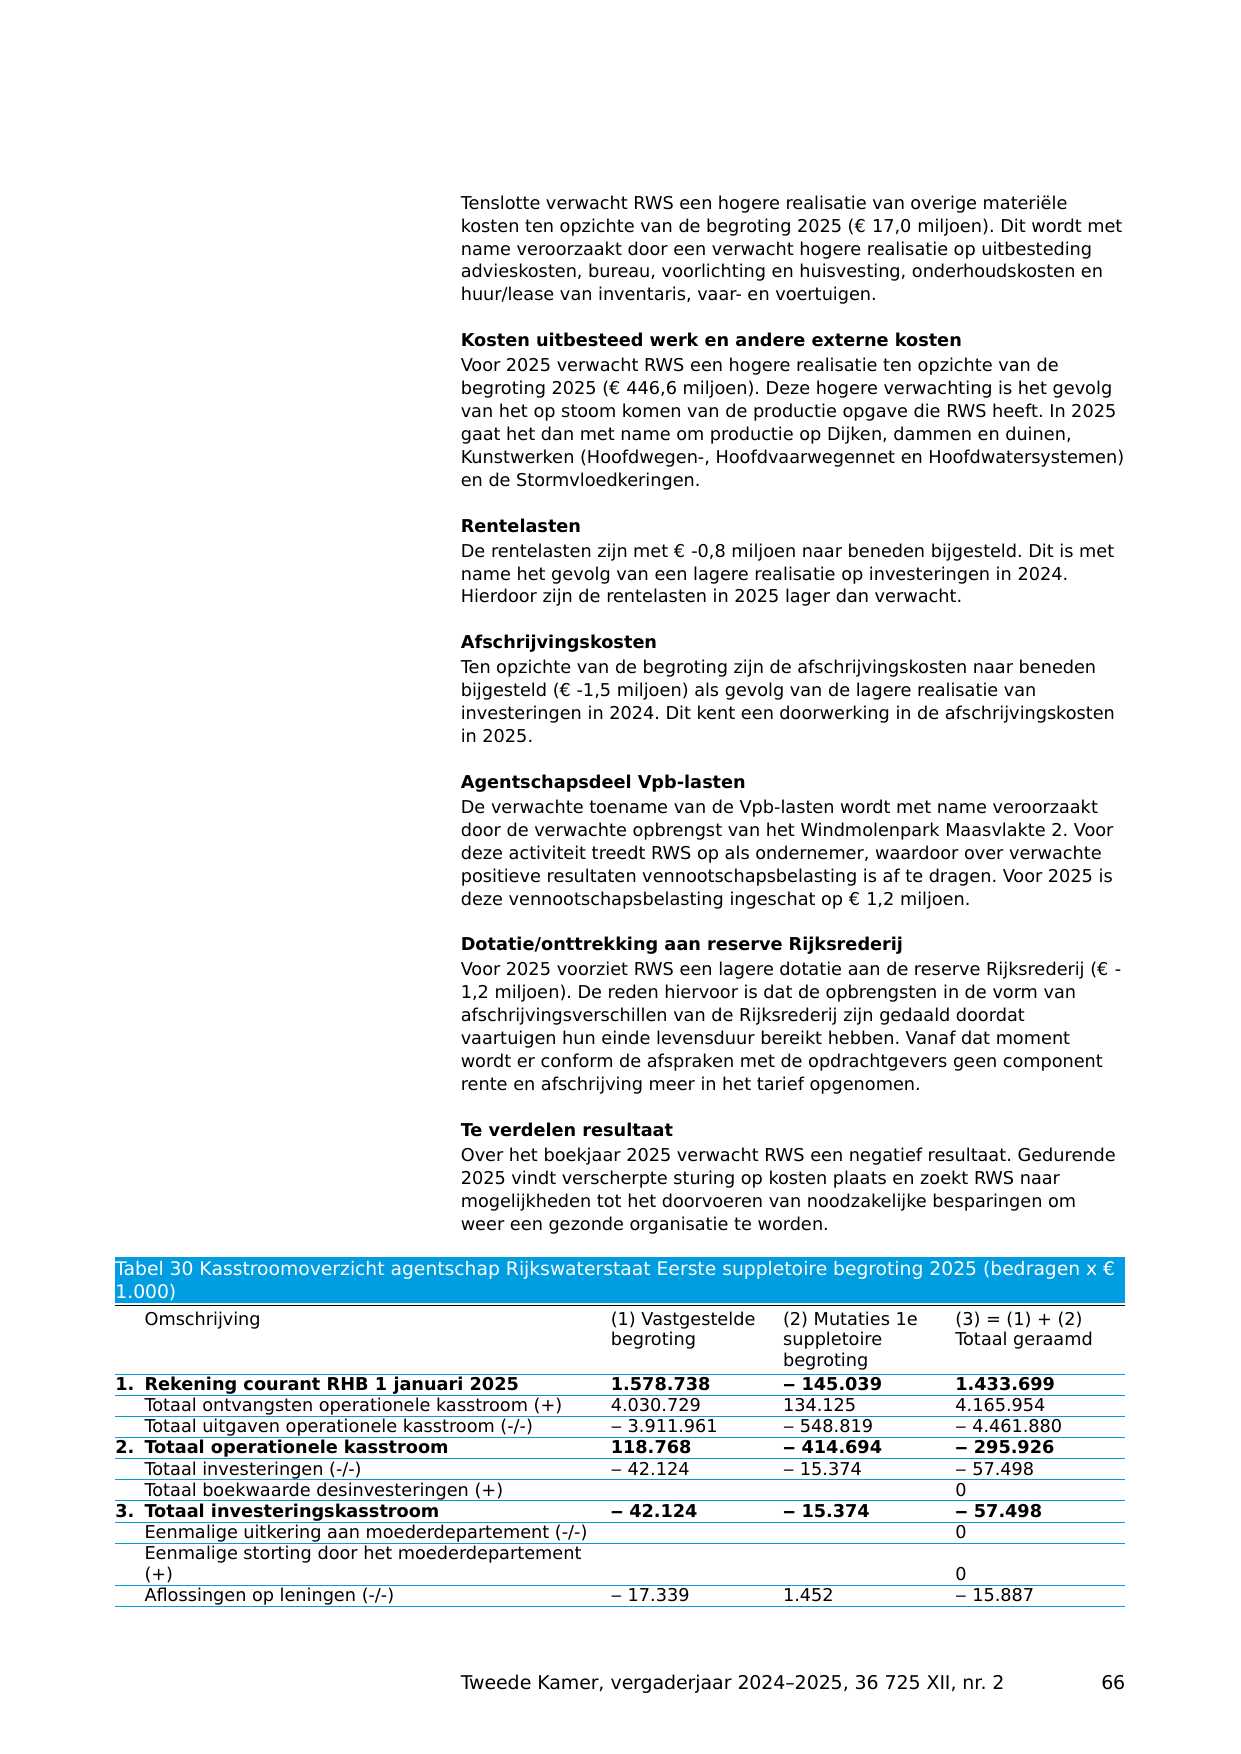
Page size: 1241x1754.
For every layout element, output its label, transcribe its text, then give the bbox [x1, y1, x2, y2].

table_cell Totaal boekwaarde desinvesteringen (+) [141, 1480, 608, 1500]
table_cell 0 [952, 1523, 1125, 1543]
table_cell Totaal investeringen (-/-) [141, 1459, 608, 1479]
table_cell ‒ 295.926 [952, 1438, 1125, 1458]
text Voor 2025 verwacht RWS een hogere realisatie ten opzichte van de begroting 2025 (€ 446,6 miljoen). Deze hogere verwachting is het gevolg van het op stoom komen van de productie opgave die RWS heeft. In 2025 gaat het dan met name om productie op Dijken, dammen en duinen, Kunstwerken (Hoofdwegen-, Hoofdvaarwegennet en Hoofdwatersystemen) en de Stormvloedkeringen. [461, 353, 1125, 491]
table_cell [115, 1523, 141, 1543]
table_cell 1. [115, 1375, 141, 1395]
table_cell 118.768 [608, 1438, 780, 1458]
table_cell [608, 1480, 780, 1500]
table_cell 1.452 [780, 1586, 952, 1606]
table_cell 4.165.954 [952, 1396, 1125, 1416]
table_cell Omschrijving [141, 1306, 608, 1373]
table_cell ‒ 15.374 [780, 1459, 952, 1479]
table_cell [780, 1544, 952, 1584]
table_cell Eenmalige storting door het moederdepartement (+) [141, 1544, 608, 1584]
table_cell 1.433.699 [952, 1375, 1125, 1395]
table_cell [115, 1396, 141, 1416]
text Tenslotte verwacht RWS een hogere realisatie van overige materiële kosten ten opzichte van de begroting 2025 (€ 17,0 miljoen). Dit wordt met name veroorzaakt door een verwacht hogere realisatie op uitbesteding advieskosten, bureau, voorlichting en huisvesting, onderhoudskosten en huur/lease van inventaris, vaar- en voertuigen. [461, 191, 1125, 305]
table_cell ‒ 57.498 [952, 1501, 1125, 1522]
table_cell ‒ 4.461.880 [952, 1417, 1125, 1437]
table_cell (1) Vastgestelde begroting [608, 1306, 780, 1373]
table_cell [780, 1480, 952, 1500]
table_cell [115, 1417, 141, 1437]
table_cell Aflossingen op leningen (-/-) [141, 1586, 608, 1606]
text Voor 2025 voorziet RWS een lagere dotatie aan de reserve Rijksrederij (€ -1,2 miljoen). De reden hiervoor is dat de opbrengsten in de vorm van afschrijvingsverschillen van de Rijksrederij zijn gedaald doordat vaartuigen hun einde levensduur bereikt hebben. Vanaf dat moment wordt er conform de afspraken met de opdrachtgevers geen component rente en afschrijving meer in het tarief opgenomen. [461, 957, 1125, 1095]
table_cell Totaal uitgaven operationele kasstroom (-/-) [141, 1417, 608, 1437]
table_cell [608, 1523, 780, 1543]
table_cell (2) Mutaties 1e suppletoire begroting [780, 1306, 952, 1373]
table_cell Eenmalige uitkering aan moederdepartement (-/-) [141, 1523, 608, 1543]
table_cell [115, 1544, 141, 1584]
text Afschrijvingskosten [461, 630, 1125, 653]
text Agentschapsdeel Vpb-lasten [461, 770, 1125, 793]
table_cell Totaal operationele kasstroom [141, 1438, 608, 1458]
table_cell ‒ 42.124 [608, 1459, 780, 1479]
table_cell ‒ 15.887 [952, 1586, 1125, 1606]
table_cell ‒ 145.039 [780, 1375, 952, 1395]
text Over het boekjaar 2025 verwacht RWS een negatief resultaat. Gedurende 2025 vindt verscherpte sturing op kosten plaats en zoekt RWS naar mogelijkheden tot het doorvoeren van noodzakelijke besparingen om weer een gezonde organisatie te worden. [461, 1143, 1125, 1234]
table_cell ‒ 548.819 [780, 1417, 952, 1437]
text De rentelasten zijn met € -0,8 miljoen naar beneden bijgesteld. Dit is met name het gevolg van een lagere realisatie op investeringen in 2024. Hierdoor zijn de rentelasten in 2025 lager dan verwacht. [461, 539, 1125, 607]
table_cell 4.030.729 [608, 1396, 780, 1416]
table_cell ‒ 57.498 [952, 1459, 1125, 1479]
text Ten opzichte van de begroting zijn de afschrijvingskosten naar beneden bijgesteld (€ -1,5 miljoen) als gevolg van de lagere realisatie van investeringen in 2024. Dit kent een doorwerking in de afschrijvingskosten in 2025. [461, 655, 1125, 747]
table_cell 2. [115, 1438, 141, 1458]
table_cell [115, 1480, 141, 1500]
table_cell ‒ 3.911.961 [608, 1417, 780, 1437]
table_cell [115, 1306, 141, 1373]
table_cell [608, 1544, 780, 1584]
table_cell 0 [952, 1480, 1125, 1500]
text Kosten uitbesteed werk en andere externe kosten [461, 328, 1125, 351]
table_cell ‒ 414.694 [780, 1438, 952, 1458]
table_cell [780, 1523, 952, 1543]
table_cell ‒ 42.124 [608, 1501, 780, 1522]
table_cell 1.578.738 [608, 1375, 780, 1395]
text Te verdelen resultaat [461, 1118, 1125, 1141]
table_cell Totaal ontvangsten operationele kasstroom (+) [141, 1396, 608, 1416]
text De verwachte toename van de Vpb-lasten wordt met name veroorzaakt door de verwachte opbrengst van het Windmolenpark Maasvlakte 2. Voor deze activiteit treedt RWS op als ondernemer, waardoor over verwachte positieve resultaten vennootschapsbelasting is af te dragen. Voor 2025 is deze vennootschapsbelasting ingeschat op € 1,2 miljoen. [461, 795, 1125, 909]
table_cell (3) = (1) + (2) Totaal geraamd [952, 1306, 1125, 1373]
table_cell Rekening courant RHB 1 januari 2025 [141, 1375, 608, 1395]
table_cell 3. [115, 1501, 141, 1522]
table_cell 134.125 [780, 1396, 952, 1416]
table_cell 0 [952, 1544, 1125, 1584]
table_cell [115, 1459, 141, 1479]
text Dotatie/onttrekking aan reserve Rijksrederij [461, 932, 1125, 955]
table_cell [115, 1586, 141, 1606]
table_cell ‒ 15.374 [780, 1501, 952, 1522]
table_cell ‒ 17.339 [608, 1586, 780, 1606]
table_cell Totaal investeringskasstroom [141, 1501, 608, 1522]
text Rentelasten [461, 514, 1125, 537]
